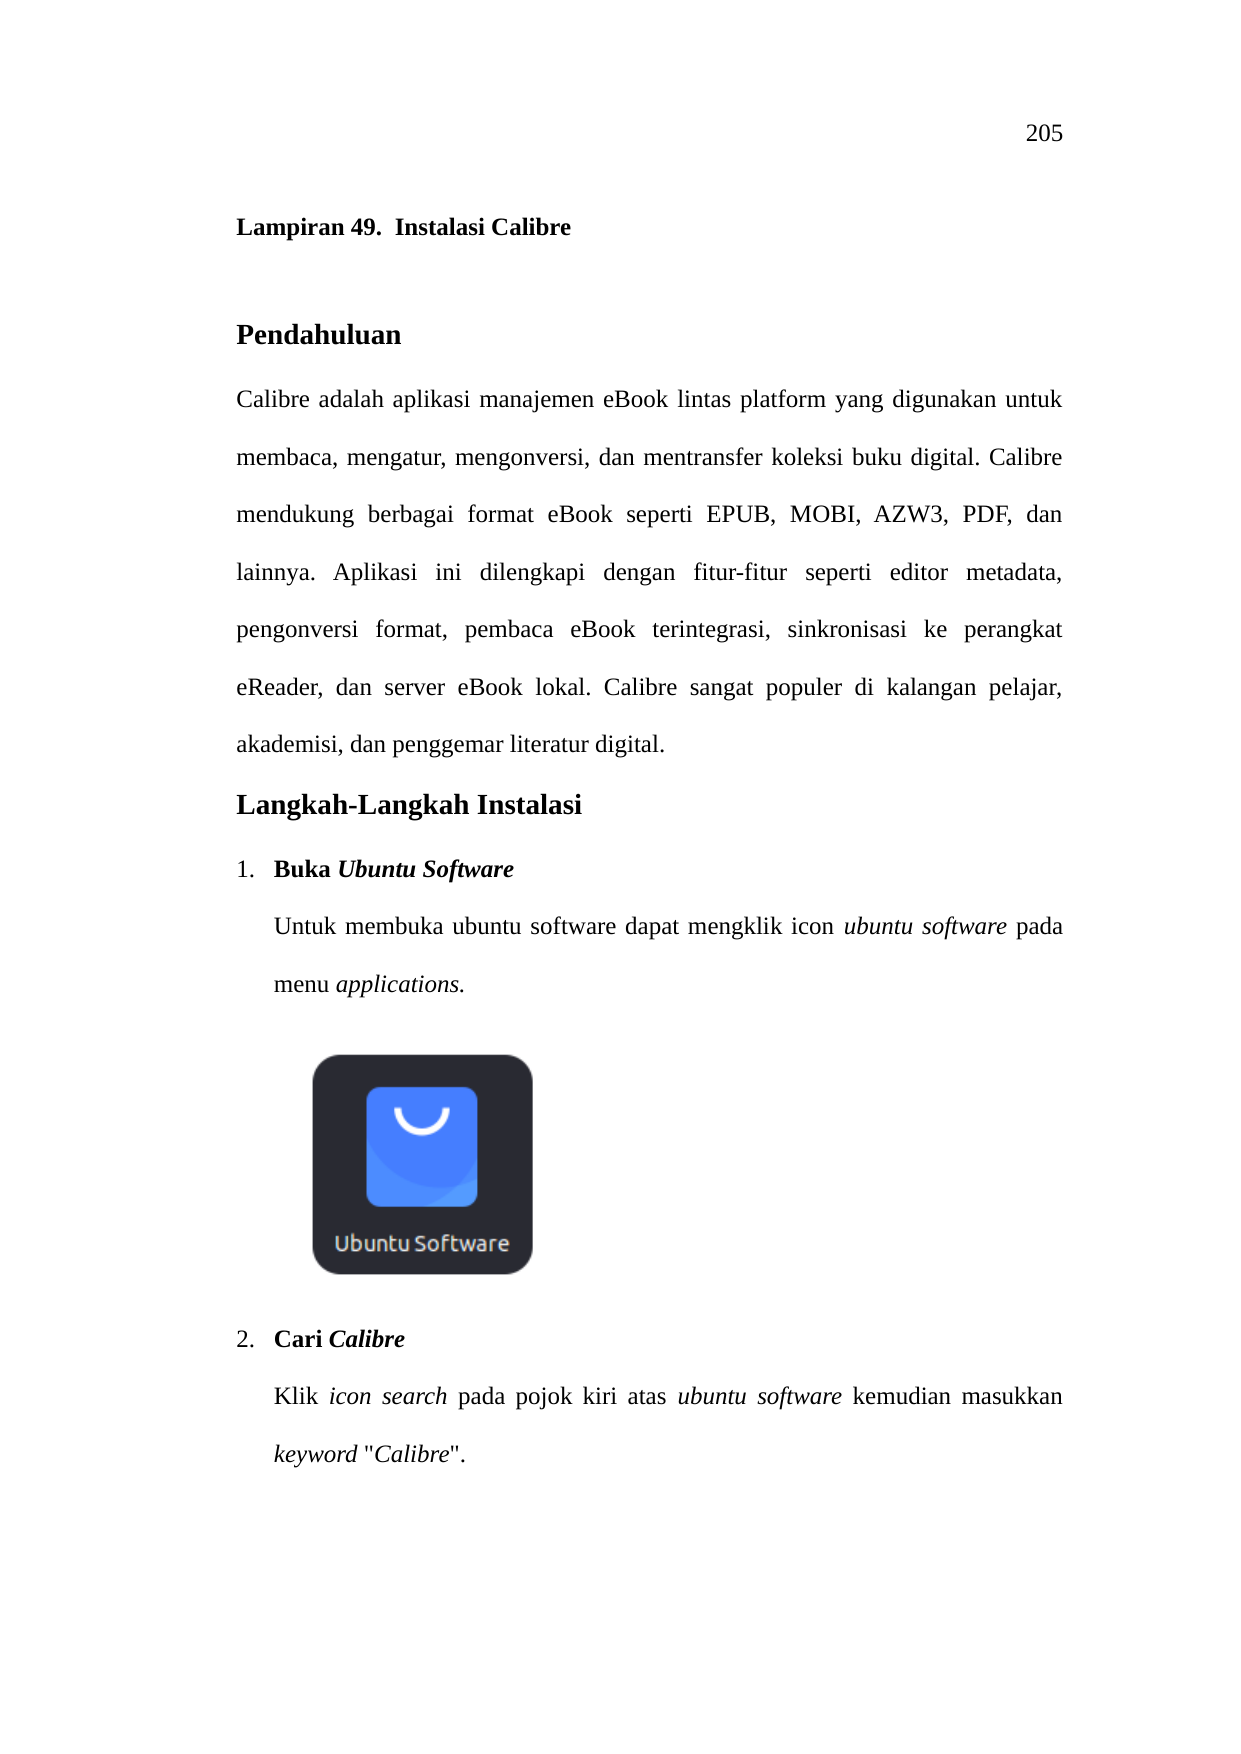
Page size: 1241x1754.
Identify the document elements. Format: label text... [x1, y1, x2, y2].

list Klik icon search pada pojok kiri atas ubuntu software kemudian masukkan keyword "Calibre". [236, 1381, 1063, 1468]
text Langkah-Langkah Instalasi [236, 787, 1063, 820]
text Pendahuluan [236, 317, 1063, 351]
list Instalasi Calibre [236, 212, 1063, 241]
picture [276, 1029, 573, 1293]
list Cari Calibre [236, 1324, 1063, 1353]
list Untuk membuka ubuntu software dapat mengklik icon ubuntu software pada menu applications. [236, 911, 1063, 998]
list Buka Ubuntu Software [236, 854, 1063, 883]
text Calibre adalah aplikasi manajemen eBook lintas platform yang digunakan untuk membaca, mengatur, mengonversi, dan mentransfer koleksi buku digital. Calibre mendukung berbagai format eBook seperti EPUB, MOBI, AZW3, PDF, dan lainnya. Aplikasi ini dilengkapi dengan fitur-fitur seperti editor metadata, pengonversi format, pembaca eBook terintegrasi, sinkronisasi ke perangkat eReader, dan server eBook lokal. Calibre sangat populer di kalangan pelajar, akademisi, dan penggemar literatur digital. [236, 384, 1063, 758]
